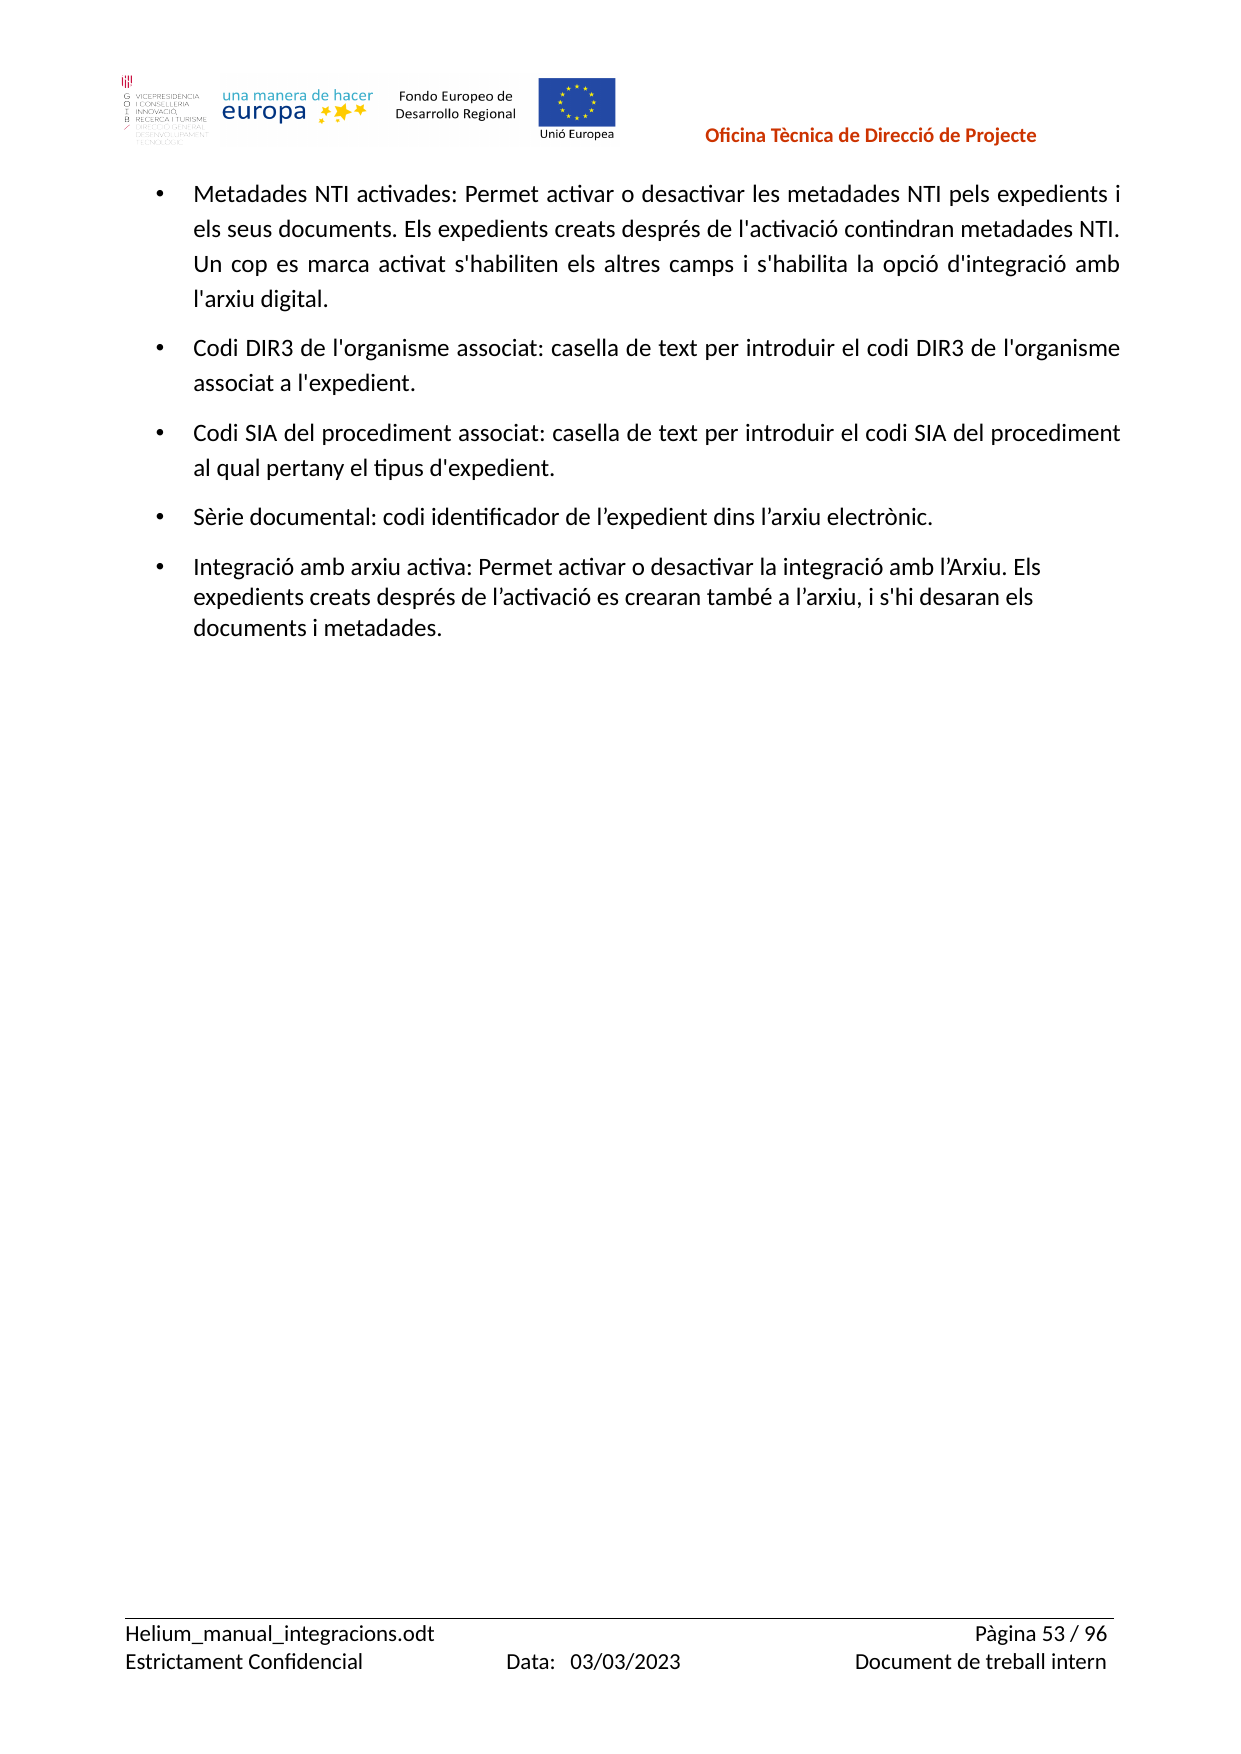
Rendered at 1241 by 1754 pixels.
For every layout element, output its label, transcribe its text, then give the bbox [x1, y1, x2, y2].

picture [118, 73, 213, 147]
list Codi DIR3 de l'organisme associat: casella de text per introduir el codi DIR3 de l'organisme associat a l'expedient. [156, 332, 1122, 398]
list Codi SIA del procediment associat: casella de text per introduir el codi SIA del procediment al qual pertany el tipus d'expedient. [156, 417, 1122, 482]
list Metadades NTI activades: Permet activar o desactivar les metadades NTI pels expedients i els seus documents. Els expedients creats després de l'activació contindran metadades NTI. Un cop es marca activat s'habiliten els altres camps i s'habilita la opció d'integració amb l'arxiu digital. [156, 178, 1122, 313]
list Integració amb arxiu activa: Permet activar o desactivar la integració amb l’Arxiu. Els expedients creats després de l’activació es crearan també a l’arxiu, i s'hi desaran els documents i metadades. [156, 551, 1122, 643]
picture [219, 73, 621, 147]
list Sèrie documental: codi identificador de l’expedient dins l’arxiu electrònic. [156, 501, 1122, 532]
